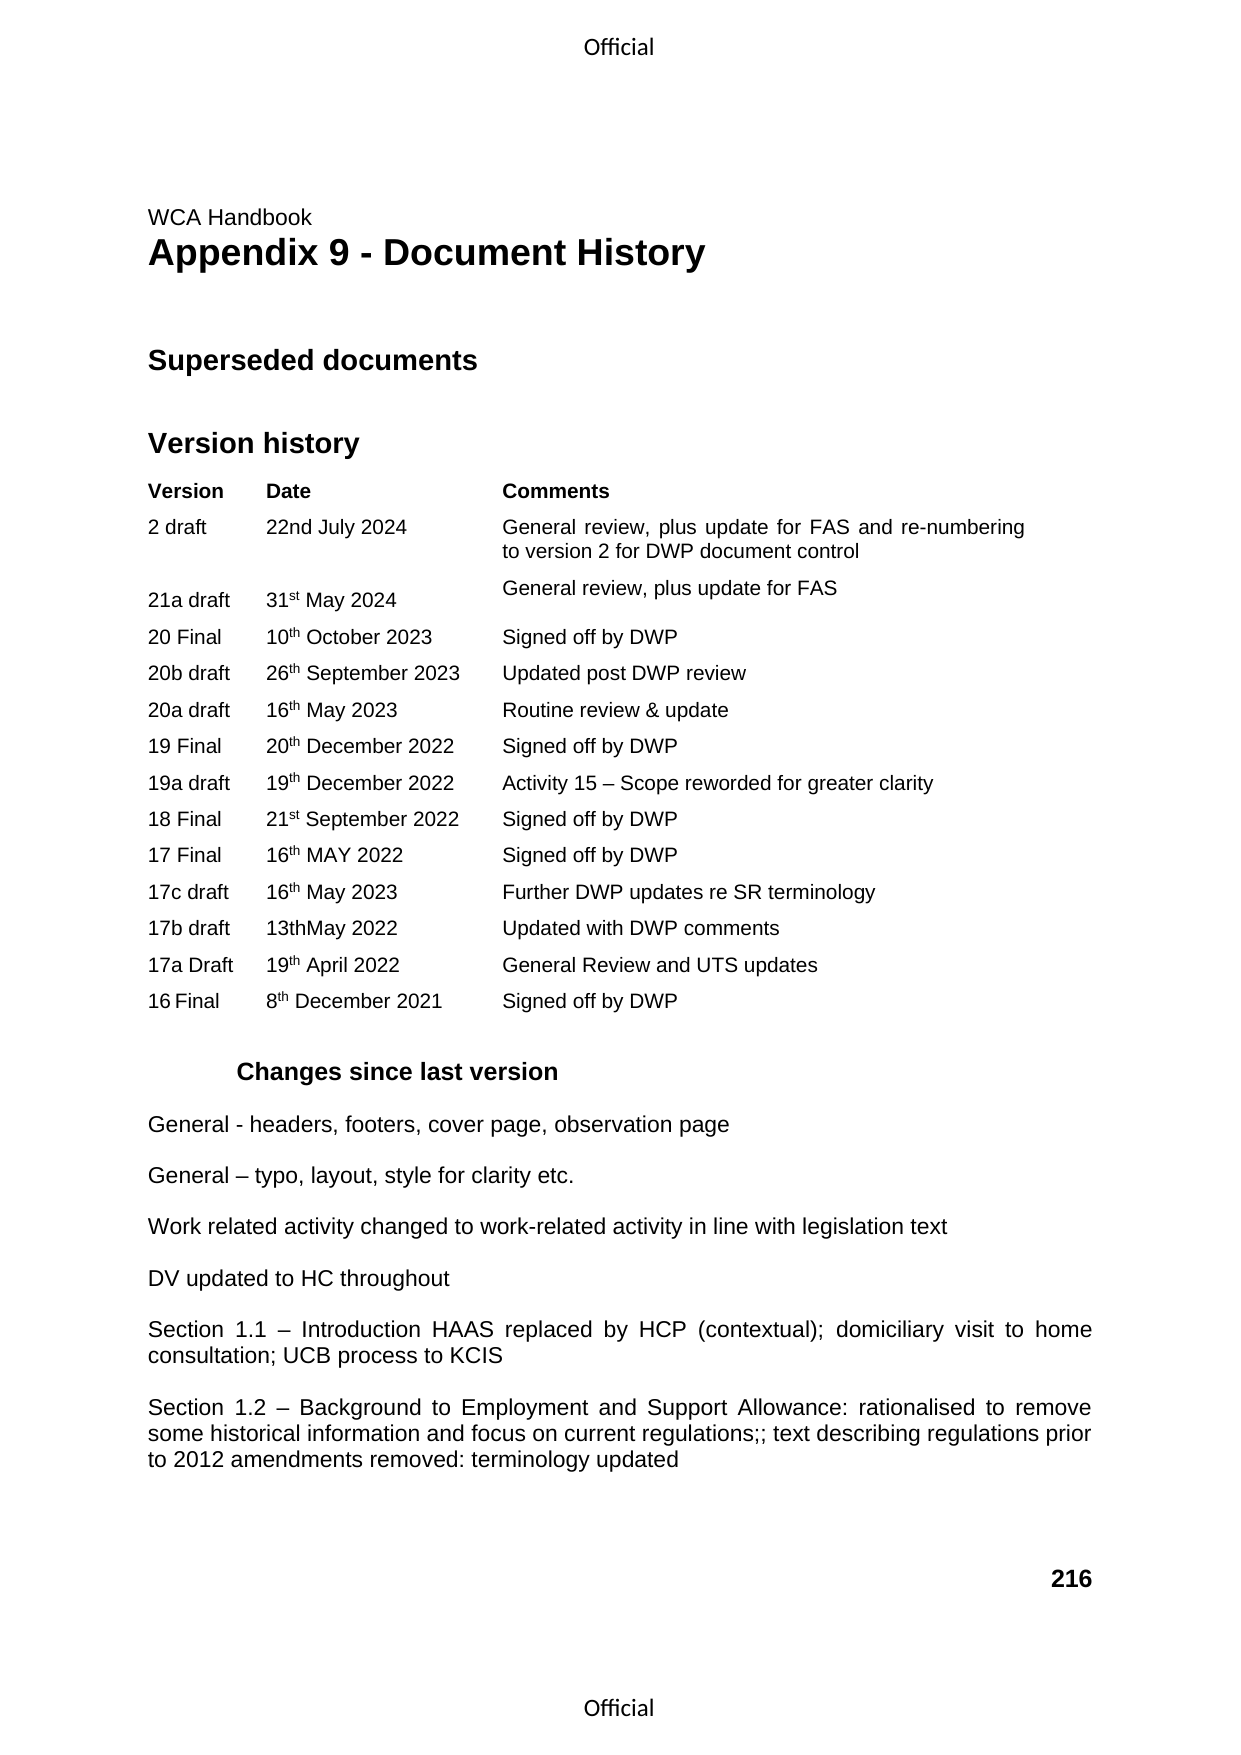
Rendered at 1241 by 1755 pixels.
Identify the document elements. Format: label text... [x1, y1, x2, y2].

subtitle Appendix 9 - Document History [148, 230, 975, 277]
text Section 1.2 – Background to Employment and Support Allowance: rationalised to remove some historical information and focus on current regulations;; text describing regulations prior to 2012 amendments removed: terminology updated [148, 1394, 1093, 1473]
text DV updated to HC throughout [148, 1264, 1093, 1291]
subtitle Superseded documents [148, 343, 1093, 376]
table_cell 17c draft [136, 874, 254, 910]
table_cell 21st September 2022 [255, 801, 491, 837]
table_cell 26th September 2023 [255, 655, 491, 691]
table_cell 19th December 2022 [255, 764, 491, 801]
table_cell Further DWP updates re SR terminology [491, 874, 1037, 910]
table_cell 22nd July 2024 31st May 2024 [255, 509, 491, 618]
table_cell 2 draft 21a draft [136, 509, 254, 618]
table_cell 16th May 2023 [255, 691, 491, 728]
table_cell 20 Final [136, 618, 254, 655]
table_cell Signed off by DWP [491, 728, 1037, 764]
subtitle Version history [148, 426, 1093, 460]
table_header Date [255, 473, 491, 509]
table_cell General Review and UTS updates [491, 946, 1037, 983]
table_cell Activity 15 – Scope reworded for greater clarity [491, 764, 1037, 801]
text Work related activity changed to work-related activity in line with legislation text [148, 1213, 1093, 1239]
table_cell General review, plus update for FAS and re-numbering to version 2 for DWP document control General review, plus update for FAS [491, 509, 1037, 618]
table_header Version [136, 473, 254, 509]
table_cell Signed off by DWP [491, 618, 1037, 655]
table_cell 18 Final [136, 801, 254, 837]
text General – typo, layout, style for clarity etc. [148, 1162, 1093, 1188]
table_header Comments [491, 473, 1037, 509]
table_cell 8th December 2021 [255, 983, 491, 1019]
table_cell Signed off by DWP [491, 837, 1037, 873]
table_cell 19 Final [136, 728, 254, 764]
table_cell 19a draft [136, 764, 254, 801]
table_cell 16 Final [136, 983, 254, 1019]
text Section 1.1 – Introduction HAAS replaced by HCP (contextual); domiciliary visit to home consultation; UCB process to KCIS [148, 1316, 1093, 1369]
table_cell 16th May 2023 [255, 874, 491, 910]
table_cell 13thMay 2022 [255, 910, 491, 946]
table_cell 17a Draft [136, 946, 254, 983]
table_cell 17 Final [136, 837, 254, 873]
table_cell 17b draft [136, 910, 254, 946]
table_cell 20th December 2022 [255, 728, 491, 764]
table_cell Updated post DWP review [491, 655, 1037, 691]
table_cell Signed off by DWP [491, 983, 1037, 1019]
table_cell Signed off by DWP [491, 801, 1037, 837]
table_cell 19th April 2022 [255, 946, 491, 983]
table_cell 10th October 2023 [255, 618, 491, 655]
table_cell 20a draft [136, 691, 254, 728]
text General - headers, footers, cover page, observation page [148, 1111, 1093, 1137]
table_cell Routine review & update [491, 691, 1037, 728]
table_cell 16th MAY 2022 [255, 837, 491, 873]
table_cell Updated with DWP comments [491, 910, 1037, 946]
subtitle Changes since last version [148, 1057, 1093, 1086]
table_cell 20b draft [136, 655, 254, 691]
